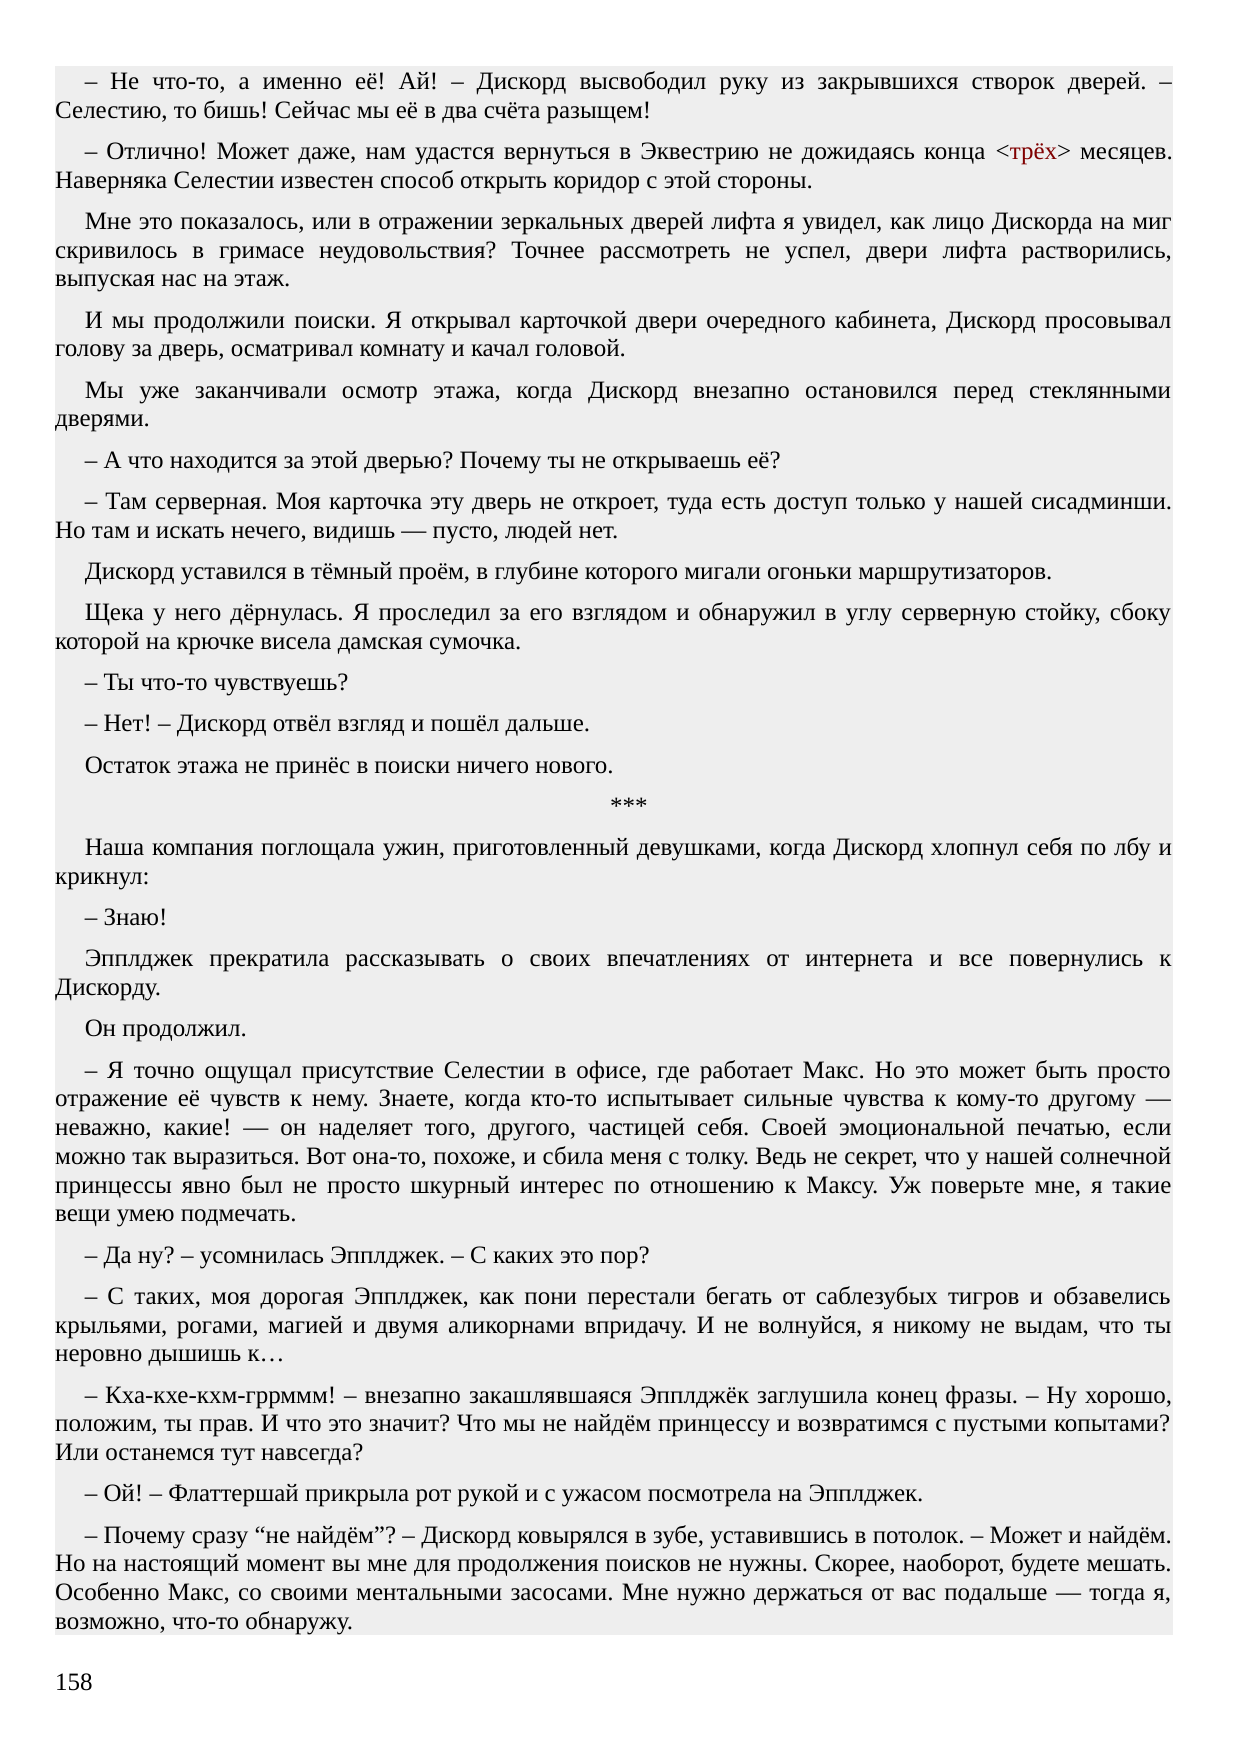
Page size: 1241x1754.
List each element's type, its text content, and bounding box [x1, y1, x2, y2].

text – Почему сразу “не найдём”? – Дискорд ковырялся в зубе, уставившись в потолок. – Может и найдём. Но на настоящий момент вы мне для продолжения поисков не нужны. Скорее, наоборот, будете мешать. Особенно Макс, со своими ментальными засосами. Мне нужно держаться от вас подальше — тогда я, возможно, что-то обнаружу. [55, 1520, 1173, 1635]
text Дискорд уставился в тёмный проём, в глубине которого мигали огоньки маршрутизаторов. [55, 556, 1173, 585]
text Мы уже заканчивали осмотр этажа, когда Дискорд внезапно остановился перед стеклянными дверями. [55, 375, 1173, 432]
text Остаток этажа не принёс в поиски ничего нового. [55, 750, 1173, 778]
text – Там серверная. Моя карточка эту дверь не откроет, туда есть доступ только у нашей сисадминши. Но там и искать нечего, видишь — пусто, людей нет. [55, 486, 1173, 543]
text Мне это показалось, или в отражении зеркальных дверей лифта я увидел, как лицо Дискорда на миг скривилось в гримасе неудовольствия? Точнее рассмотреть не успел, двери лифта растворились, выпуская нас на этаж. [55, 206, 1173, 292]
text Щека у него дёрнулась. Я проследил за его взглядом и обнаружил в углу серверную стойку, сбоку которой на крючке висела дамская сумочка. [55, 597, 1173, 655]
text – Кха-кхе-кхм-гррммм! – внезапно закашлявшаяся Эпплджёк заглушила конец фразы. – Ну хорошо, положим, ты прав. И что это значит? Что мы не найдём принцессу и возвратимся с пустыми копытами? Или останемся тут навсегда? [55, 1380, 1173, 1466]
text – Да ну? – усомнилась Эпплджек. – С каких это пор? [55, 1240, 1173, 1268]
text Он продолжил. [55, 1013, 1173, 1042]
text И мы продолжили поиски. Я открывал карточкой двери очередного кабинета, Дискорд просовывал голову за дверь, осматривал комнату и качал головой. [55, 305, 1173, 362]
text – Отлично! Может даже, нам удастся вернуться в Эквестрию не дожидаясь конца <трёх> месяцев. Наверняка Селестии известен способ открыть коридор с этой стороны. [55, 136, 1173, 193]
text – Не что-то, а именно её! Ай! – Дискорд высвободил руку из закрывшихся створок дверей. – Селестию, то бишь! Сейчас мы её в два счёта разыщем! [55, 66, 1173, 123]
text *** [55, 791, 1173, 820]
text – Ой! – Флаттершай прикрыла рот рукой и с ужасом посмотрела на Эпплджек. [55, 1478, 1173, 1507]
text Эпплджек прекратила рассказывать о своих впечатлениях от интернета и все повернулись к Дискорду. [55, 943, 1173, 1001]
text – С таких, моя дорогая Эпплджек, как пони перестали бегать от саблезубых тигров и обзавелись крыльями, рогами, магией и двумя аликорнами впридачу. И не волнуйся, я никому не выдам, что ты неровно дышишь к… [55, 1281, 1173, 1367]
text Наша компания поглощала ужин, приготовленный девушками, когда Дискорд хлопнул себя по лбу и крикнул: [55, 832, 1173, 890]
text – Ты что-то чувствуешь? [55, 667, 1173, 696]
text – Я точно ощущал присутствие Селестии в офисе, где работает Макс. Но это может быть просто отражение её чувств к нему. Знаете, когда кто-то испытывает сильные чувства к кому-то другому — неважно, какие! — он наделяет того, другого, частицей себя. Своей эмоциональной печатью, если можно так выразиться. Вот она-то, похоже, и сбила меня с толку. Ведь не секрет, что у нашей солнечной принцессы явно был не просто шкурный интерес по отношению к Максу. Уж поверьте мне, я такие вещи умею подмечать. [55, 1055, 1173, 1227]
text – А что находится за этой дверью? Почему ты не открываешь её? [55, 445, 1173, 473]
text – Нет! – Дискорд отвёл взгляд и пошёл дальше. [55, 708, 1173, 737]
text – Знаю! [55, 902, 1173, 931]
